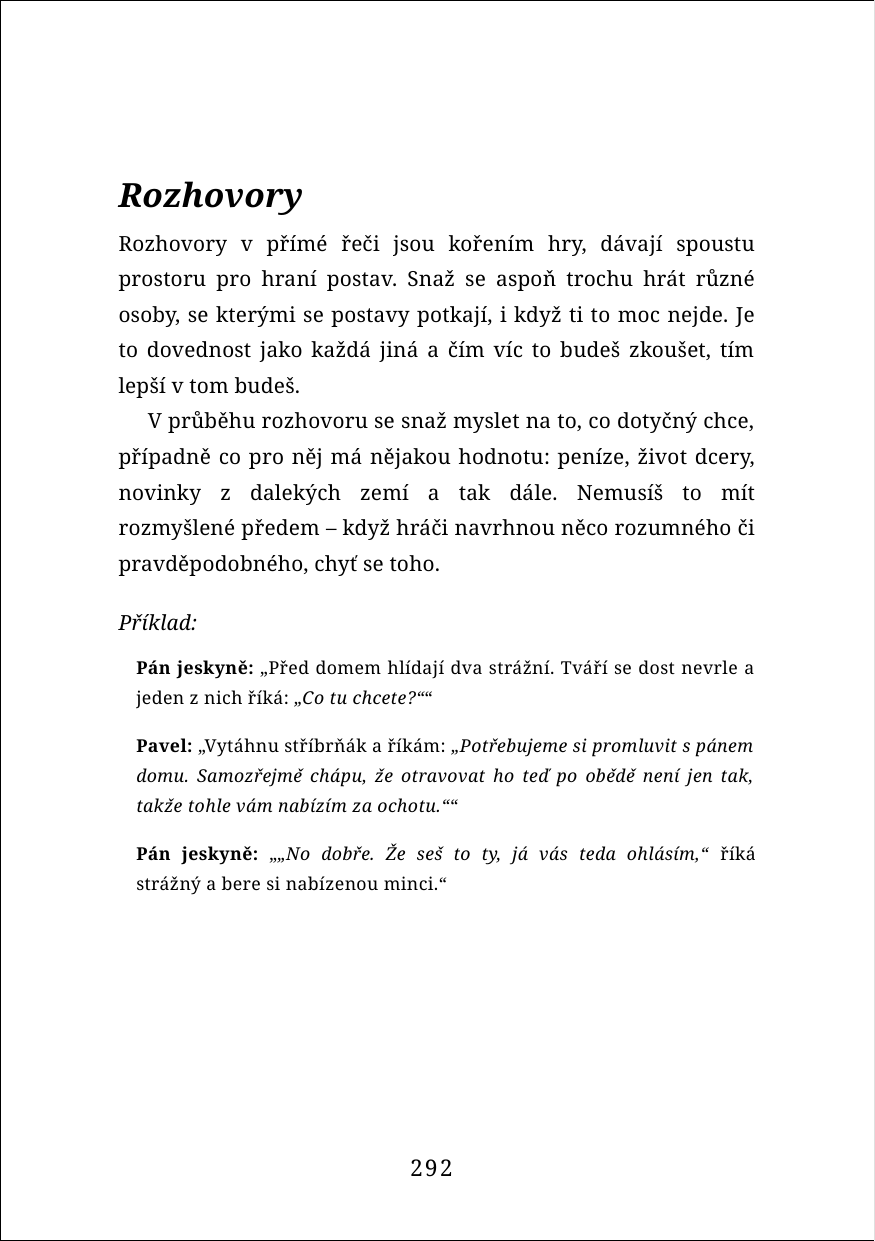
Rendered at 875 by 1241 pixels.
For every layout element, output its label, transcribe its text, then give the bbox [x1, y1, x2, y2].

text Pavel: „Vytáhnu stříbrňák a říkám: „Potřebujeme si promluvit s pánem domu. Samozřejmě chápu, že otravovat ho teď po obědě není jen tak, takže tohle vám nabízím za ochotu.““ [136, 733, 756, 818]
text Pán jeskyně: „Před domem hlídají dva strážní. Tváří se dost nevrle a jeden z nich říká: „Co tu chcete?““ [136, 655, 756, 709]
text Rozhovory v přímé řeči jsou kořením hry, dávají spoustu prostoru pro hraní postav. Snaž se aspoň trochu hrát různé osoby, se kterými se postavy potkají, i když ti to moc nejde. Je to dovednost jako každá jiná a čím víc to budeš zkoušet, tím lepší v tom budeš. V průběhu rozhovoru se snaž myslet na to, co dotyčný chce, případně co pro něj má nějakou hodnotu: peníze, život dcery, novinky z dalekých zemí a tak dále. Nemusíš to mít rozmyšlené předem – když hráči navrhnou něco rozumného či pravděpodobného, chyť se toho. [118, 229, 756, 577]
text Pán jeskyně: „„No dobře. Že seš to ty, já vás teda ohlásím,“ říká strážný a bere si nabízenou minci.“ [136, 842, 756, 896]
text Příklad: [118, 608, 756, 636]
subtitle Rozhovory [118, 172, 756, 217]
